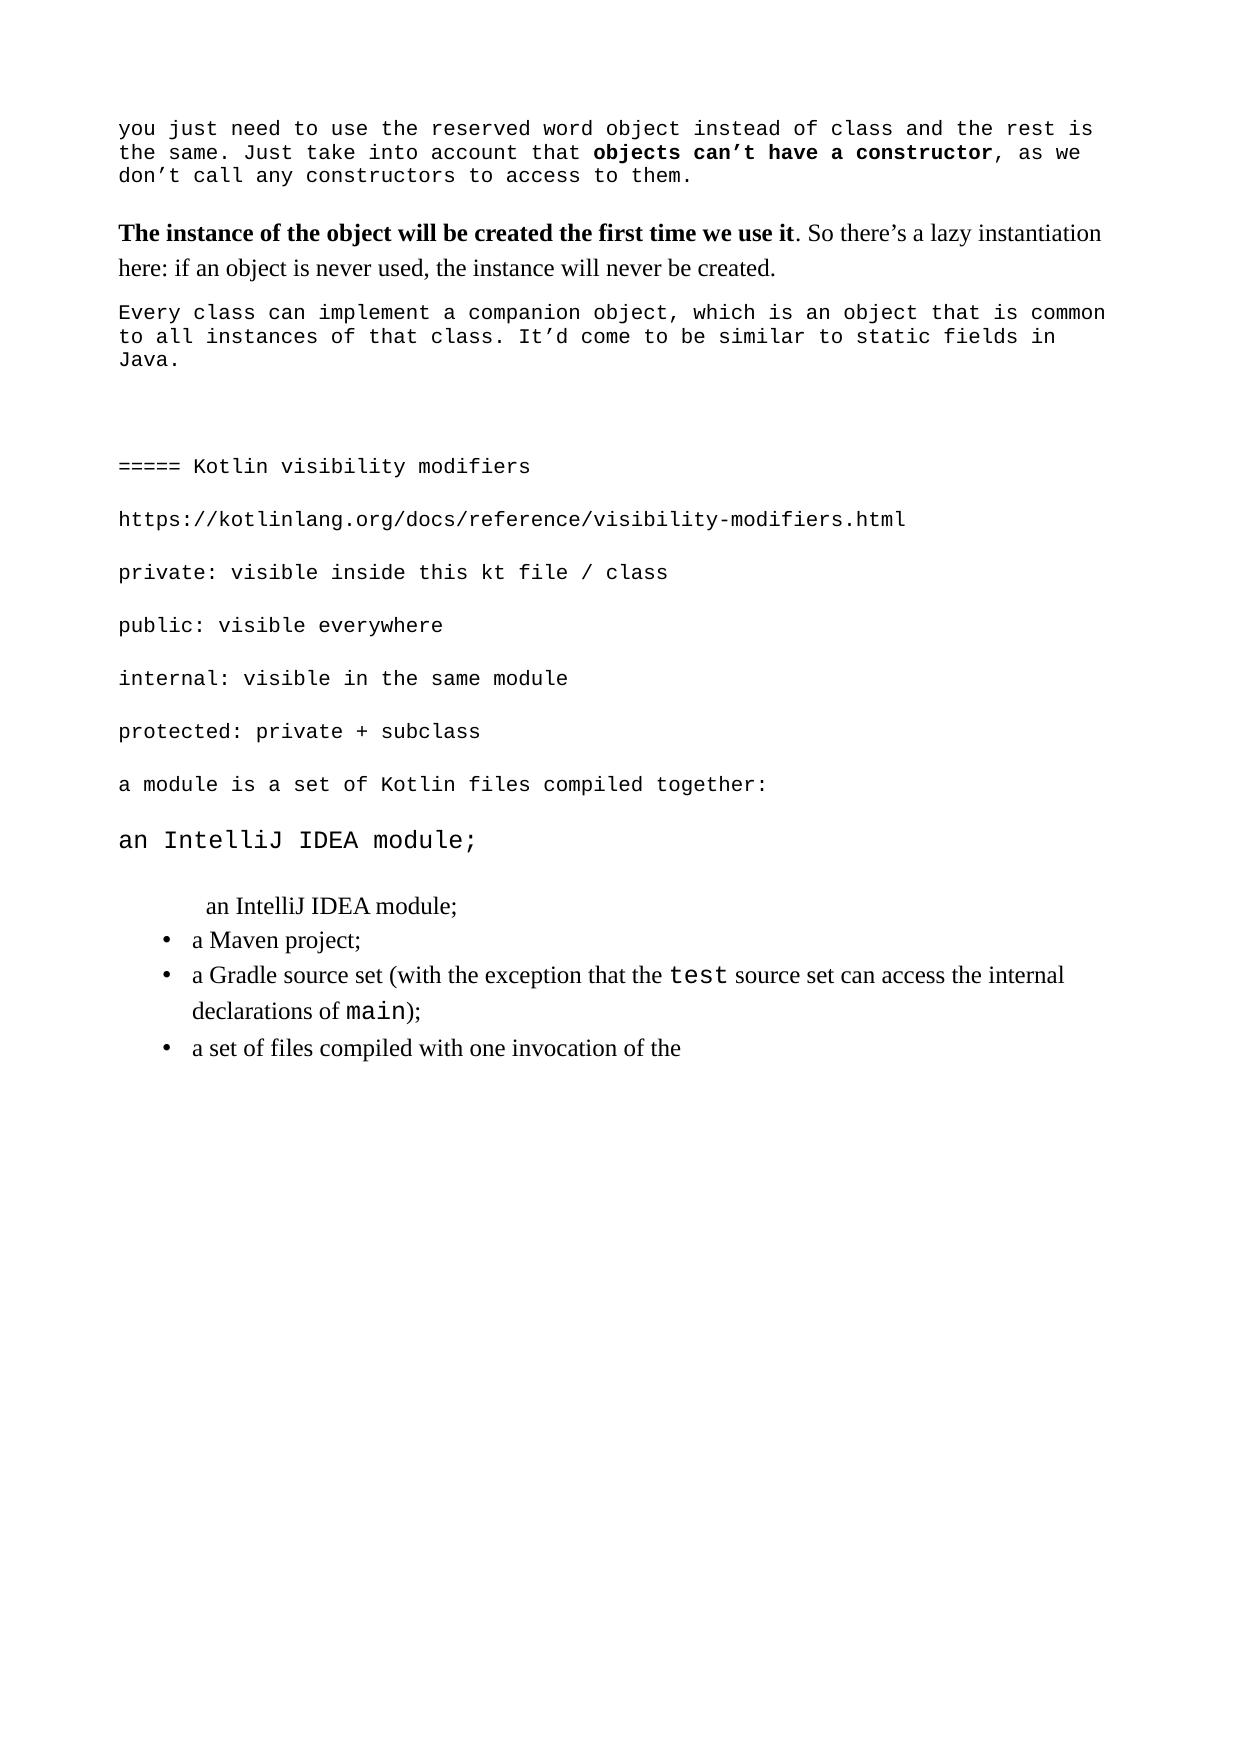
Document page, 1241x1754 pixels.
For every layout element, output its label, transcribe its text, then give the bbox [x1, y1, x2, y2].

text you just need to use the reserved word object instead of class and the rest is the same. Just take into account that objects can’t have a constructor, as we don’t call any constructors to access to them. [118, 118, 1122, 189]
text protected: private + subclass [118, 721, 1122, 745]
text Every class can implement a companion object, which is an object that is common to all instances of that class. It’d come to be similar to static fields in Java. [118, 302, 1122, 373]
text an IntelliJ IDEA module; [118, 827, 1122, 856]
list a Gradle source set (with the exception that the test source set can access the internal declarations of main); [162, 960, 1122, 1027]
text private: visible inside this kt file / class [118, 562, 1122, 586]
list a Maven project; [162, 925, 1122, 954]
list a set of files compiled with one invocation of the [162, 1033, 1122, 1062]
text https://kotlinlang.org/docs/reference/visibility-modifiers.html [118, 509, 1122, 532]
text The instance of the object will be created the first time we use it. So there’s a lazy instantiation here: if an object is never used, the instance will never be created. [118, 218, 1122, 282]
text an IntelliJ IDEA module; [118, 891, 1122, 920]
text public: visible everywhere [118, 615, 1122, 639]
text internal: visible in the same module [118, 668, 1122, 692]
text a module is a set of Kotlin files compiled together: [118, 774, 1122, 798]
text ===== Kotlin visibility modifiers [118, 456, 1122, 479]
